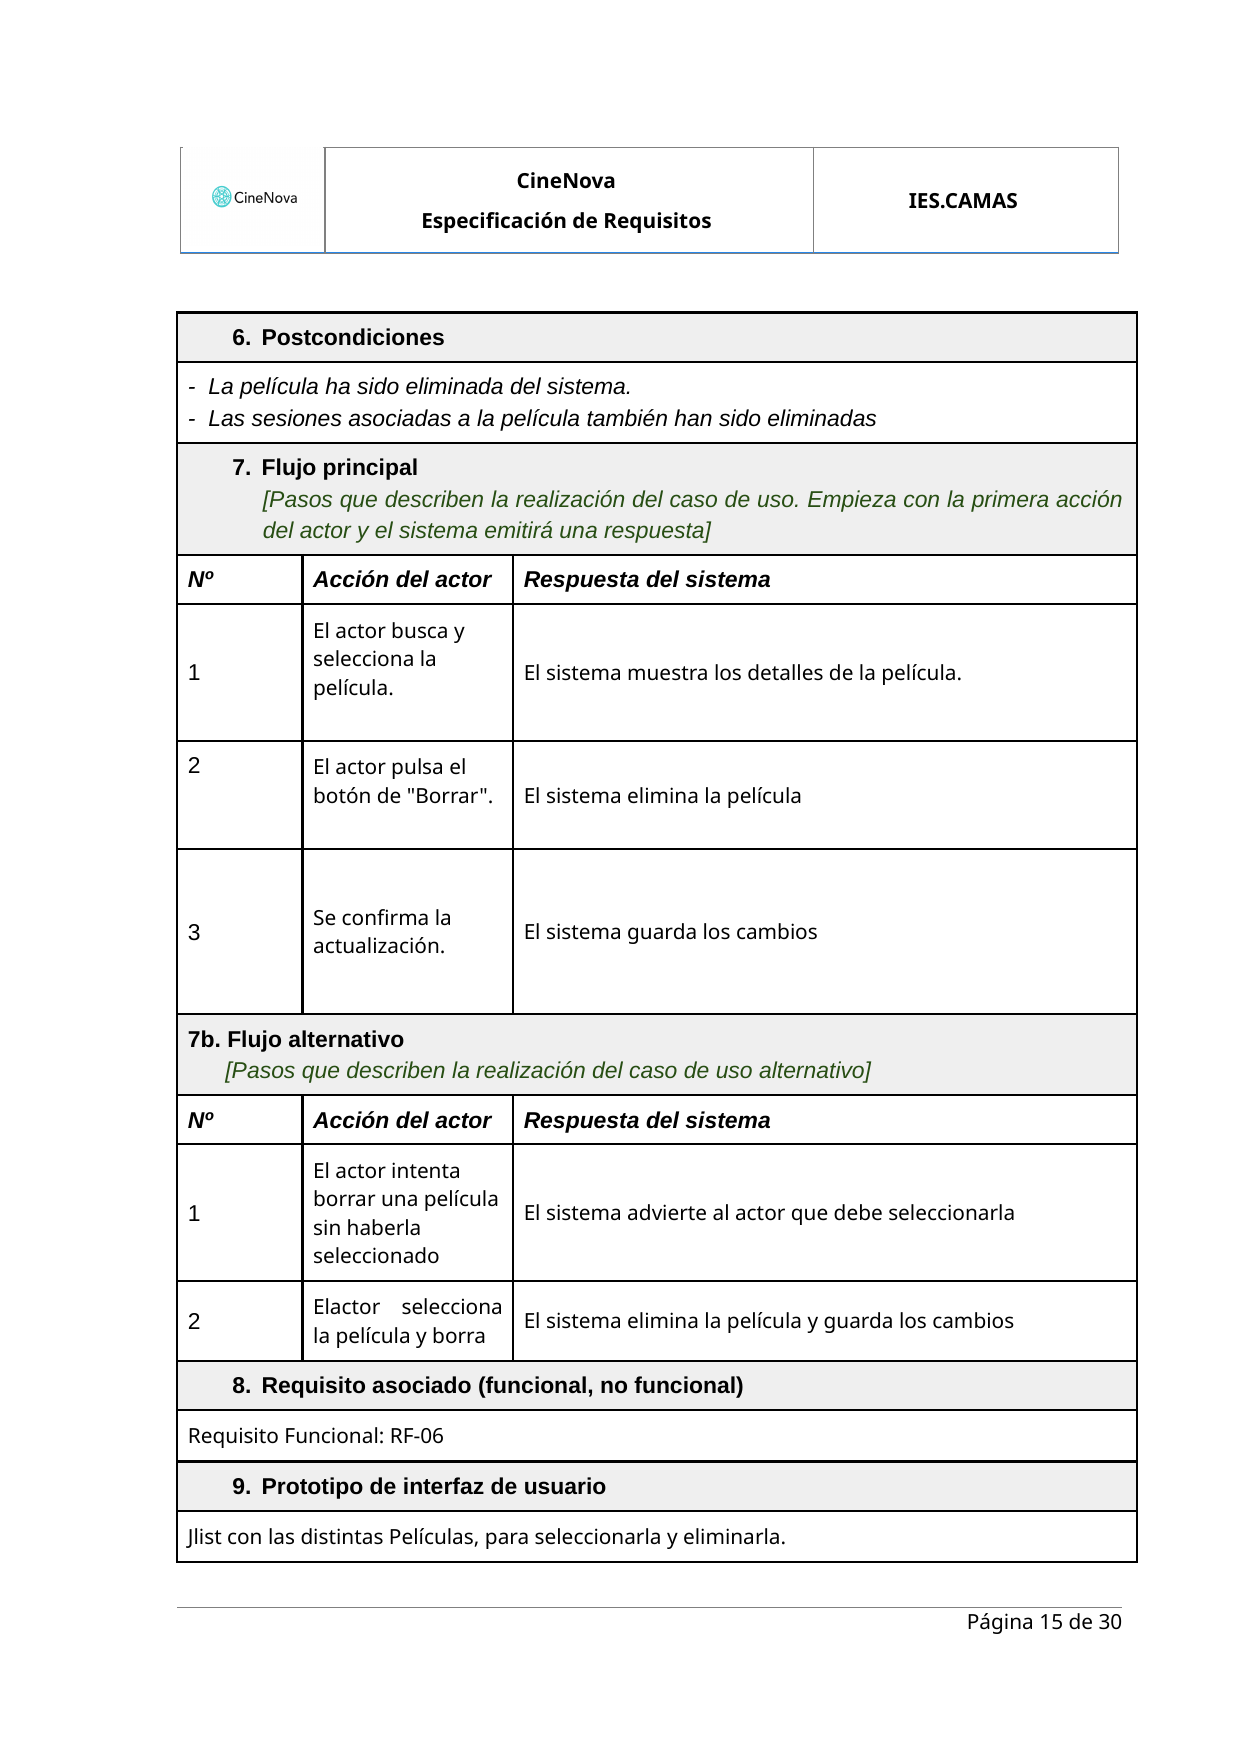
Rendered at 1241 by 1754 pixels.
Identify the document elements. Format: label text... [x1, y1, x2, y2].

picture [183, 147, 324, 246]
table_cell Acción del actor [304, 1096, 512, 1143]
table_cell Se confirma la actualización. [304, 850, 512, 1013]
table_cell Prototipo de interfaz de usuario [178, 1463, 1136, 1510]
table_cell El sistema advierte al actor que debe seleccionarla [514, 1145, 1136, 1280]
table_cell El actor pulsa el botón de "Borrar". [304, 742, 512, 848]
table_cell Nº [178, 1096, 301, 1143]
table_cell 2 [178, 742, 301, 848]
table_cell Requisito asociado (funcional, no funcional) [178, 1362, 1136, 1409]
table_cell El actor busca y selecciona la película. [304, 605, 512, 740]
table_cell Respuesta del sistema [514, 556, 1136, 603]
table_cell 1 [178, 1145, 301, 1280]
table_cell El sistema elimina la película y guarda los cambios [514, 1282, 1136, 1360]
table_cell Elactor selecciona la película y borra [304, 1282, 512, 1360]
table_cell 3 [178, 850, 301, 1013]
table_cell 1 [178, 605, 301, 740]
table_cell El sistema guarda los cambios [514, 850, 1136, 1013]
table_cell Nº [178, 556, 301, 603]
table_cell Requisito Funcional: RF-06 [178, 1411, 1136, 1460]
table_cell Acción del actor [304, 556, 512, 603]
table_cell - La película ha sido eliminada del sistema. - Las sesiones asociadas a la película también han sido eliminadas [178, 363, 1136, 442]
table_cell 2 [178, 1282, 301, 1360]
table_cell Respuesta del sistema [514, 1096, 1136, 1143]
table_cell El actor intenta borrar una película sin haberla seleccionado [304, 1145, 512, 1280]
table_cell Jlist con las distintas Películas, para seleccionarla y eliminarla. [178, 1512, 1136, 1561]
table_cell Postcondiciones [178, 314, 1136, 361]
table_cell 7b. Flujo alternativo [Pasos que describen la realización del caso de uso alternativo] [178, 1015, 1136, 1094]
table_cell Flujo principal [Pasos que describen la realización del caso de uso. Empieza con la primera acción del actor y el sistema emitirá una respuesta] [178, 444, 1136, 554]
table_cell El sistema muestra los detalles de la película. [514, 605, 1136, 740]
table_cell El sistema elimina la película [514, 742, 1136, 848]
